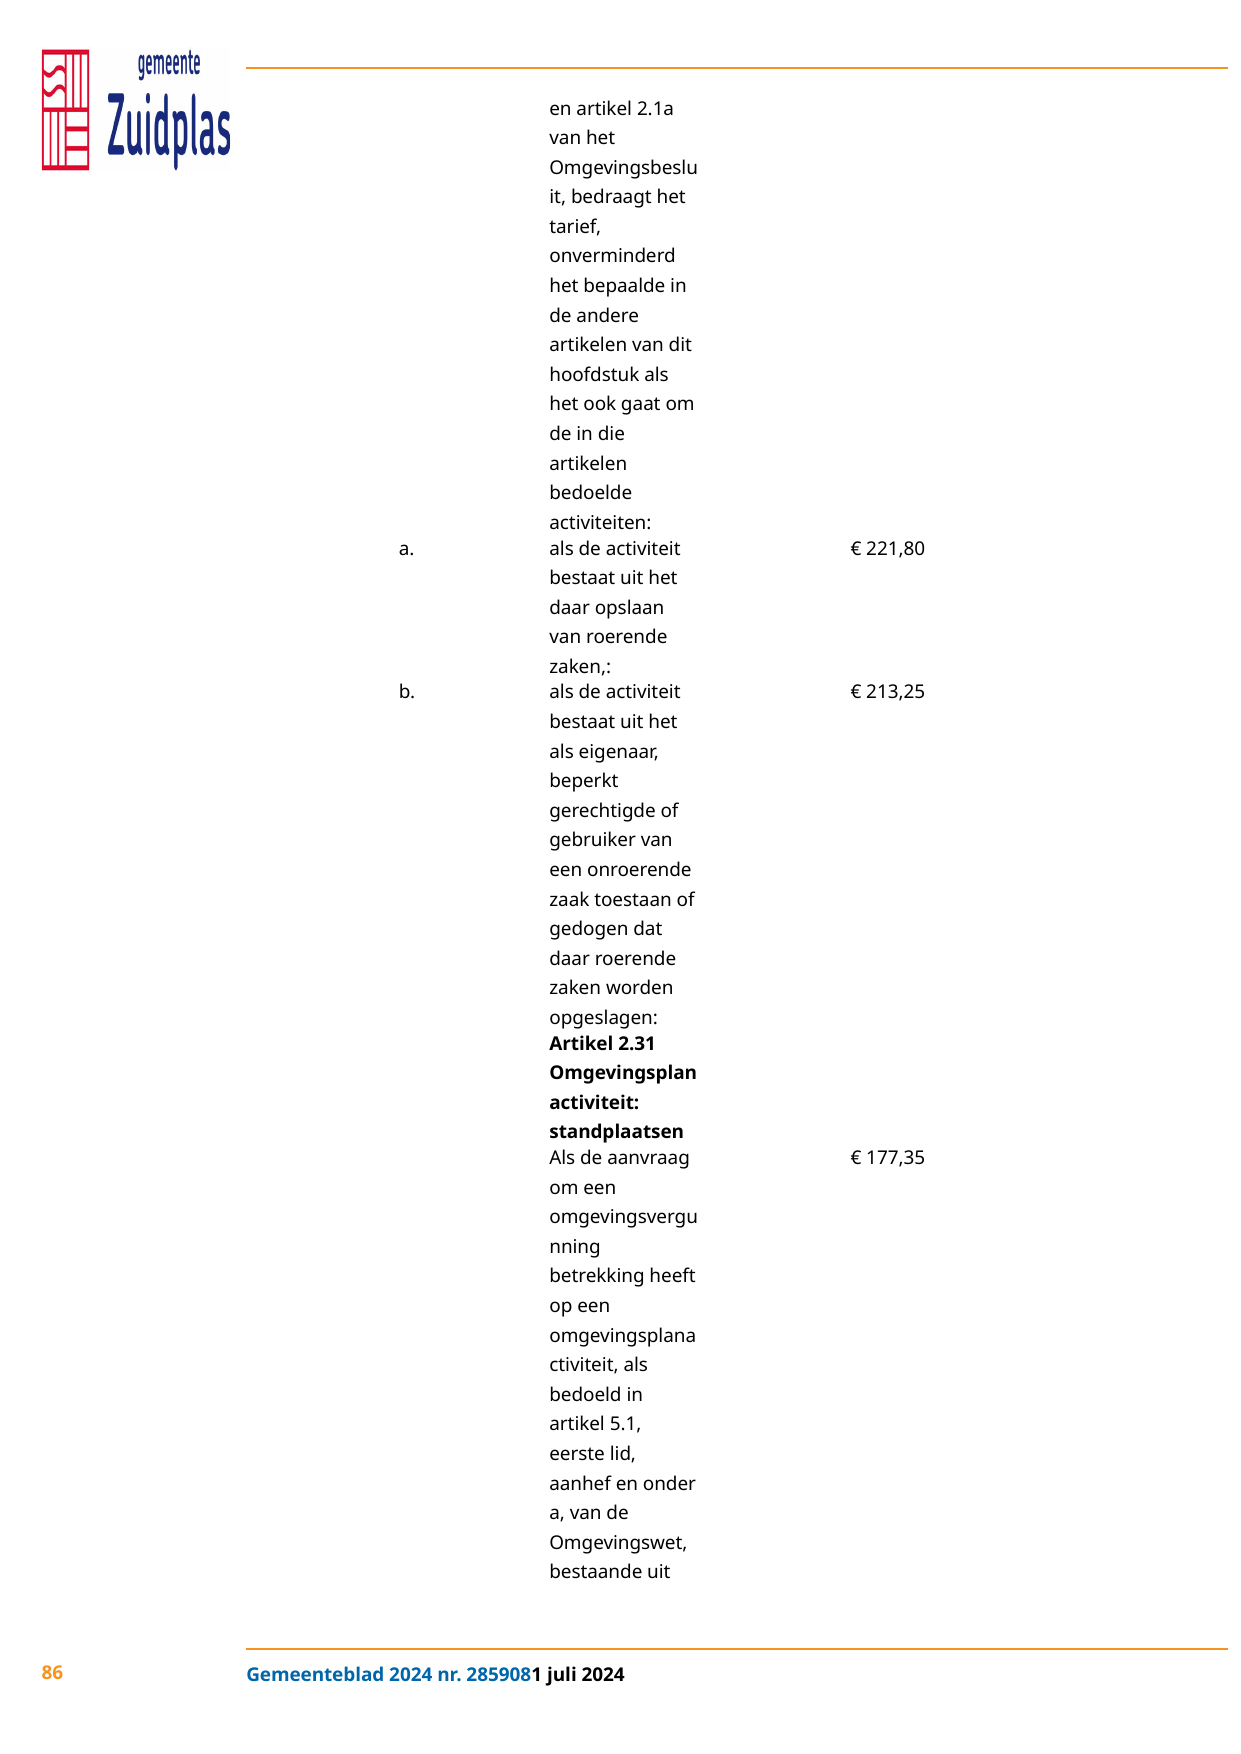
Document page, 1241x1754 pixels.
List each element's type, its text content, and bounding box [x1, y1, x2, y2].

table_cell [850, 95, 1001, 535]
table_cell [700, 679, 850, 1030]
table_cell a. [399, 535, 549, 679]
table_cell Artikel 2.31 Omgevingsplanactiviteit: standplaatsen [549, 1030, 700, 1144]
table_cell [700, 1144, 850, 1584]
table_cell [248, 535, 398, 679]
table_cell als de activiteit bestaat uit het als eigenaar, beperkt gerechtigde of gebruiker van een onroerende zaak toestaan of gedogen dat daar roerende zaken worden opgeslagen: [549, 679, 700, 1030]
table_cell [1001, 535, 1152, 679]
table_cell [399, 95, 549, 535]
table_cell [248, 679, 398, 1030]
table_cell € 221,80 [850, 535, 1001, 679]
table_cell [1001, 95, 1152, 535]
table_cell [700, 95, 850, 535]
table_cell en artikel 2.1a van het Omgevingsbesluit, bedraagt het tarief, onverminderd het bepaalde in de andere artikelen van dit hoofdstuk als het ook gaat om de in die artikelen bedoelde activiteiten: [549, 95, 700, 535]
table_cell [850, 1030, 1001, 1144]
table_cell [248, 1030, 398, 1144]
table_cell [1001, 1030, 1152, 1144]
table_cell [399, 1030, 549, 1144]
table_cell als de activiteit bestaat uit het daar opslaan van roerende zaken,: [549, 535, 700, 679]
table_cell [248, 1144, 398, 1584]
table_cell b. [399, 679, 549, 1030]
table_cell [700, 1030, 850, 1144]
picture [41, 47, 231, 172]
table_cell [399, 1144, 549, 1584]
table_cell [700, 535, 850, 679]
table_cell [1001, 679, 1152, 1030]
table_cell [248, 95, 398, 535]
table_cell € 213,25 [850, 679, 1001, 1030]
table_cell [1001, 1144, 1152, 1584]
table_cell € 177,35 [850, 1144, 1001, 1584]
table_cell Als de aanvraag om een omgevingsvergunning betrekking heeft op een omgevingsplanactiviteit, als bedoeld in artikel 5.1, eerste lid, aanhef en onder a, van de Omgevingswet, bestaande uit [549, 1144, 700, 1584]
